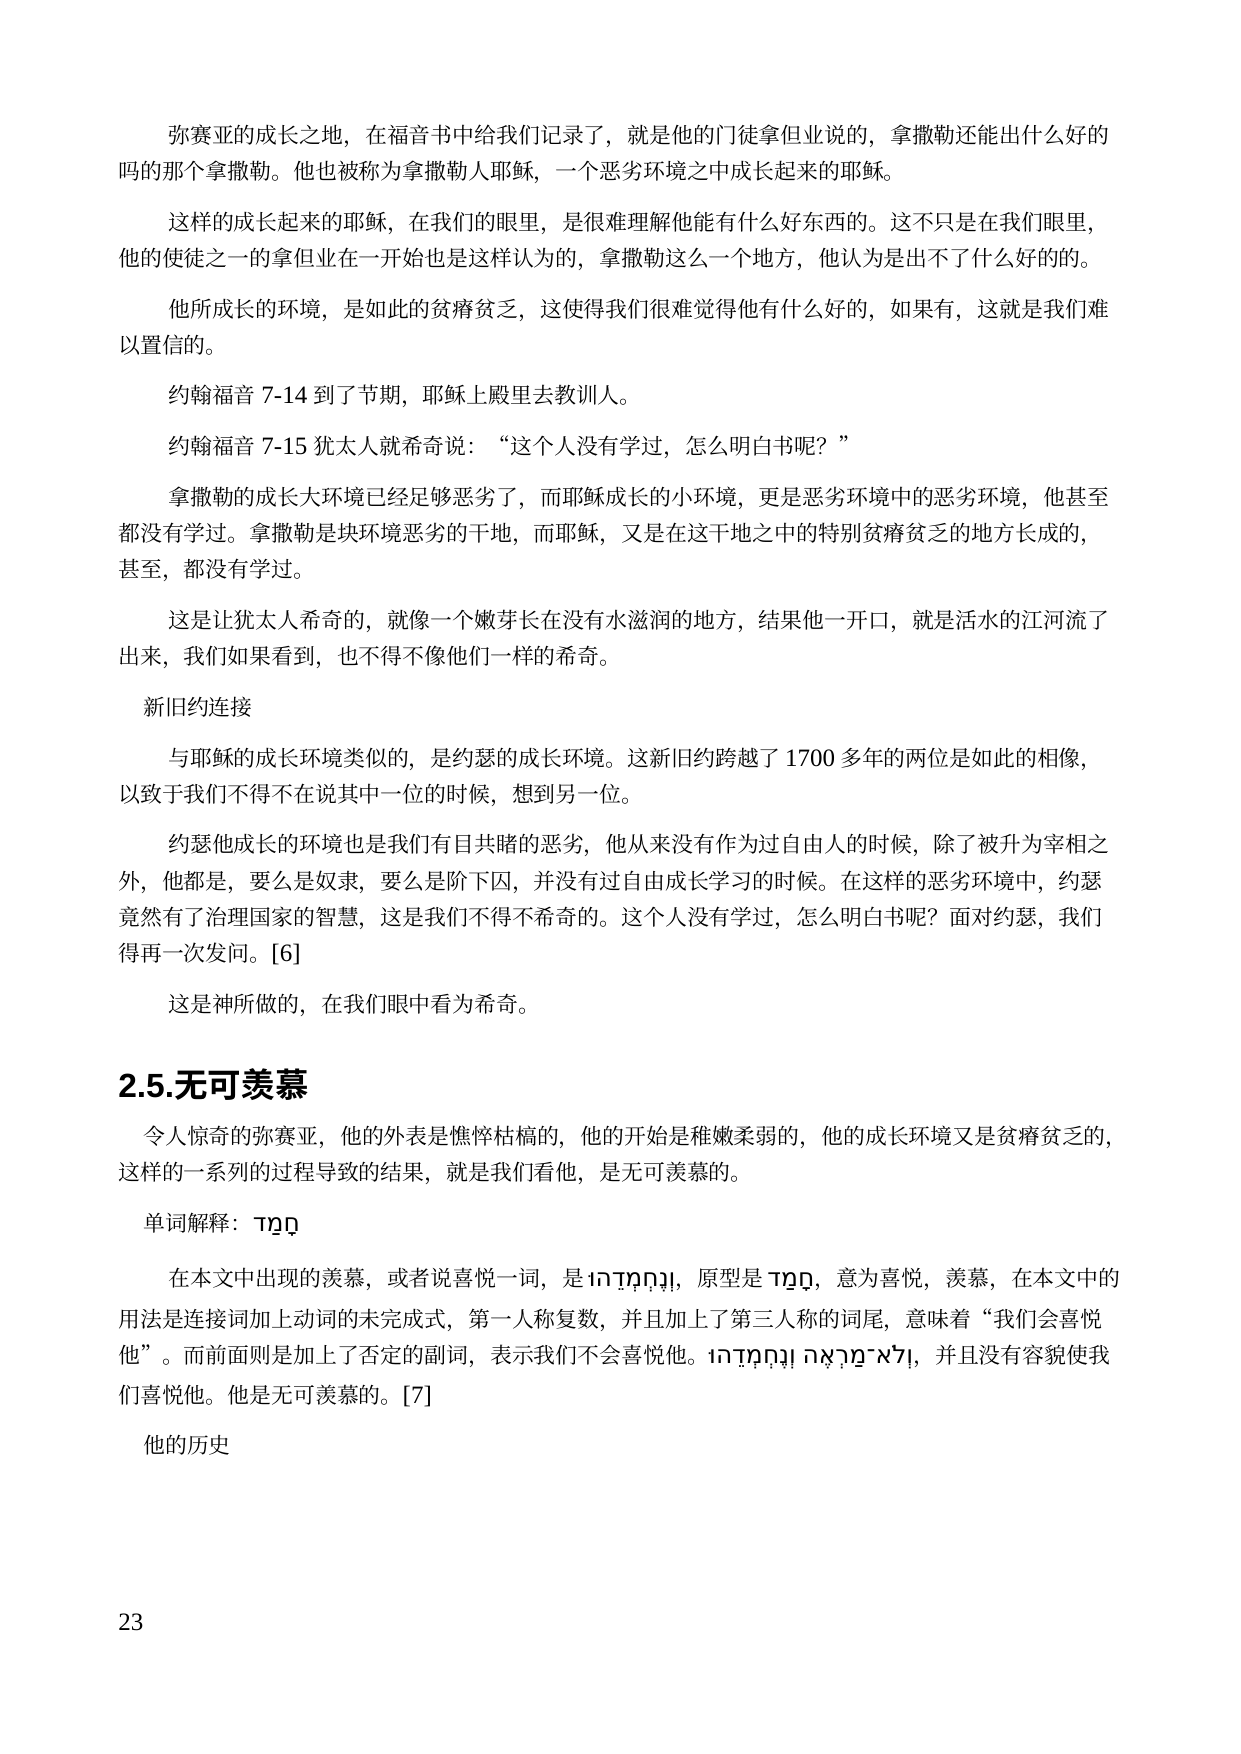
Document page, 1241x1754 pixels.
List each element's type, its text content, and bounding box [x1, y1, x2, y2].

text 这是让犹太人希奇的，就像一个嫩芽长在没有水滋润的地方，结果他一开口，就是活水的江河流了出来，我们如果看到，也不得不像他们一样的希奇。 [118, 603, 1122, 671]
text 约瑟他成长的环境也是我们有目共睹的恶劣，他从来没有作为过自由人的时候，除了被升为宰相之外，他都是，要么是奴隶，要么是阶下囚，并没有过自由成长学习的时候。在这样的恶劣环境中，约瑟竟然有了治理国家的智慧，这是我们不得不希奇的。这个人没有学过，怎么明白书呢？面对约瑟，我们得再一次发问。[6] [118, 828, 1122, 968]
text 他所成长的环境，是如此的贫瘠贫乏，这使得我们很难觉得他有什么好的，如果有，这就是我们难以置信的。 [118, 292, 1122, 359]
text 在本文中出现的羡慕，或者说喜悦一词，是וְנֶחְמְדֵהוּ，原型是חָמַד，意为喜悦，羡慕，在本文中的用法是连接词加上动词的未完成式，第一人称复数，并且加上了第三人称的词尾，意味着“我们会喜悦他”。而前面则是加上了否定的副词，表示我们不会喜悦他。וְלֹא־מַרְאֶה וְנֶחְמְדֵהוּ，并且没有容貌使我们喜悦他。他是无可羡慕的。[7] [118, 1262, 1122, 1409]
text 与耶稣的成长环境类似的，是约瑟的成长环境。这新旧约跨越了1700多年的两位是如此的相像，以致于我们不得不在说其中一位的时候，想到另一位。 [118, 741, 1122, 808]
text 新旧约连接 [118, 690, 1122, 722]
text 这样的成长起来的耶稣，在我们的眼里，是很难理解他能有什么好东西的。这不只是在我们眼里，他的使徒之一的拿但业在一开始也是这样认为的，拿撒勒这么一个地方，他认为是出不了什么好的的。 [118, 205, 1122, 273]
text 弥赛亚的成长之地，在福音书中给我们记录了，就是他的门徒拿但业说的，拿撒勒还能出什么好的吗的那个拿撒勒。他也被称为拿撒勒人耶稣，一个恶劣环境之中成长起来的耶稣。 [118, 118, 1122, 186]
subtitle 2.5.无可羡慕 [118, 1058, 1122, 1107]
text 他的历史 [118, 1429, 1122, 1460]
text 单词解释：חָמַד [118, 1206, 1122, 1242]
text 拿撒勒的成长大环境已经足够恶劣了，而耶稣成长的小环境，更是恶劣环境中的恶劣环境，他甚至都没有学过。拿撒勒是块环境恶劣的干地，而耶稣，又是在这干地之中的特别贫瘠贫乏的地方长成的，甚至，都没有学过。 [118, 480, 1122, 584]
text 令人惊奇的弥赛亚，他的外表是憔悴枯槁的，他的开始是稚嫩柔弱的，他的成长环境又是贫瘠贫乏的，这样的一系列的过程导致的结果，就是我们看他，是无可羡慕的。 [118, 1119, 1122, 1187]
text 这是神所做的，在我们眼中看为希奇。 [118, 987, 1122, 1018]
text 约翰福音 7-15 犹太人就希奇说：“这个人没有学过，怎么明白书呢？” [118, 429, 1122, 461]
text 约翰福音 7-14 到了节期，耶稣上殿里去教训人。 [118, 379, 1122, 410]
